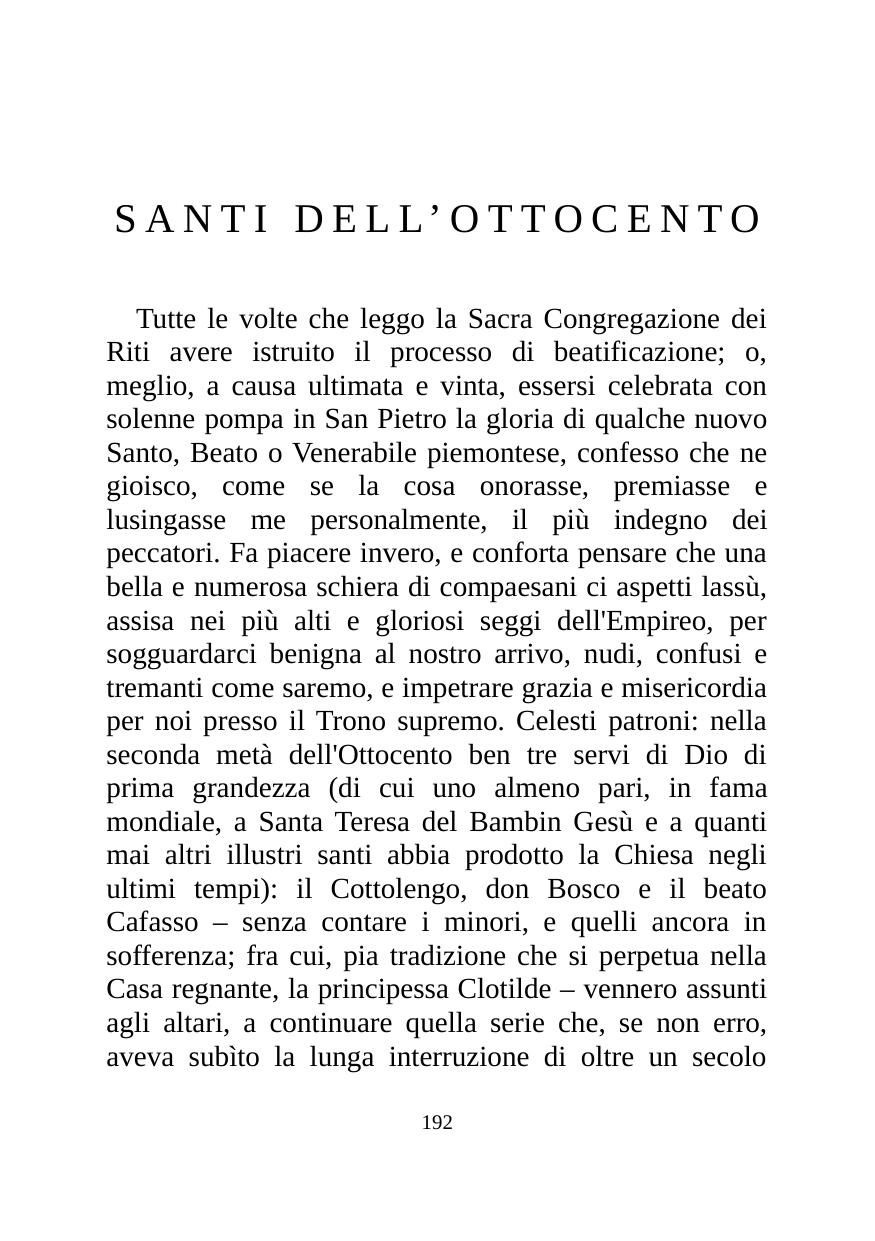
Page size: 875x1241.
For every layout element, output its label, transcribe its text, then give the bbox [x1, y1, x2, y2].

text Tutte le volte che leggo la Sacra Congregazione dei Riti avere istruito il processo di beatificazione; o, meglio, a causa ultimata e vinta, essersi celebrata con solenne pompa in San Pietro la gloria di qualche nuovo Santo, Beato o Venerabile piemontese, confesso che ne gioisco, come se la cosa onorasse, premiasse e lusingasse me personalmente, il più indegno dei peccatori. Fa piacere invero, e conforta pensare che una bella e numerosa schiera di compaesani ci aspetti lassù, assisa nei più alti e gloriosi seggi dell'Empireo, per sogguardarci benigna al nostro arrivo, nudi, confusi e tremanti come saremo, e impetrare grazia e misericordia per noi presso il Trono supremo. Celesti patroni: nella seconda metà dell'Ottocento ben tre servi di Dio di prima grandezza (di cui uno almeno pari, in fama mondiale, a Santa Teresa del Bambin Gesù e a quanti mai altri illustri santi abbia prodotto la Chiesa negli ultimi tempi): il Cottolengo, don Bosco e il beato Cafasso – senza contare i minori, e quelli ancora in sofferenza; fra cui, pia tradizione che si perpetua nella Casa regnante, la principessa Clotilde – vennero assunti agli altari, a continuare quella serie che, se non erro, aveva subìto la lunga interruzione di oltre un secolo [106, 301, 768, 1072]
subtitle SANTI DELL’OTTOCENTO [106, 195, 768, 242]
